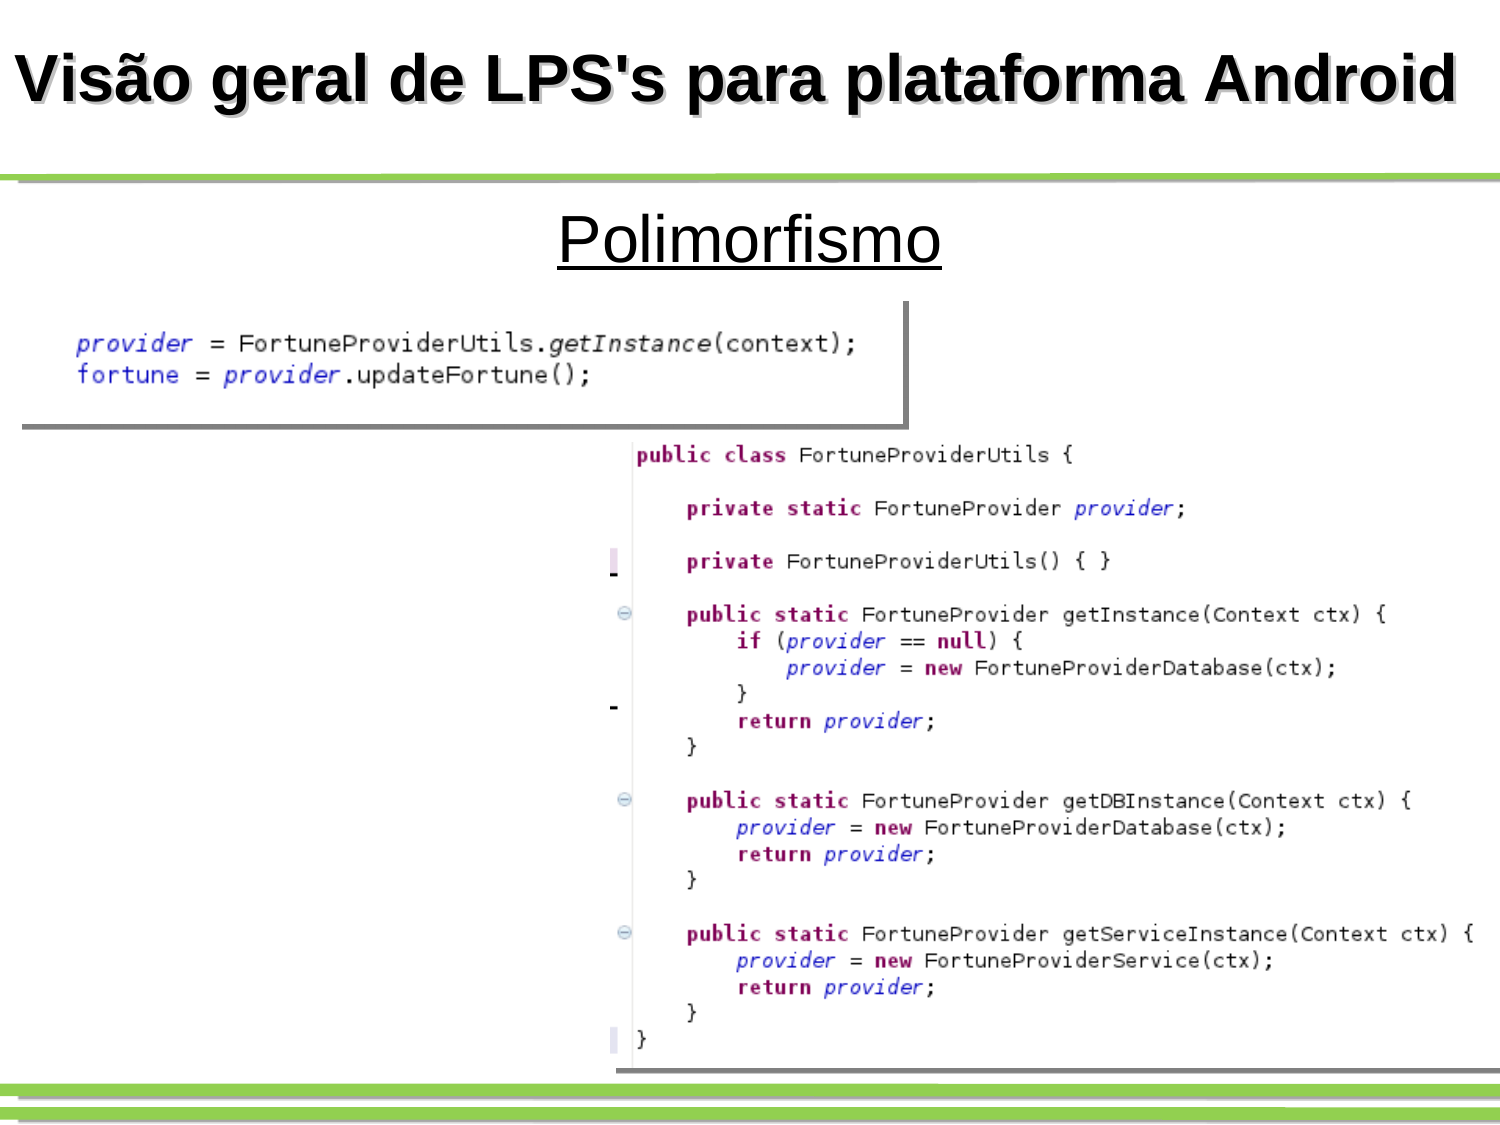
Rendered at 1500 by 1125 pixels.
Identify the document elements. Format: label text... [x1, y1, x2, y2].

text_box Polimorfismo [11, 188, 1489, 341]
picture [16, 295, 903, 425]
picture [610, 442, 1500, 1068]
text_box Visão geral de LPS's para plataforma Android [0, 0, 1500, 178]
